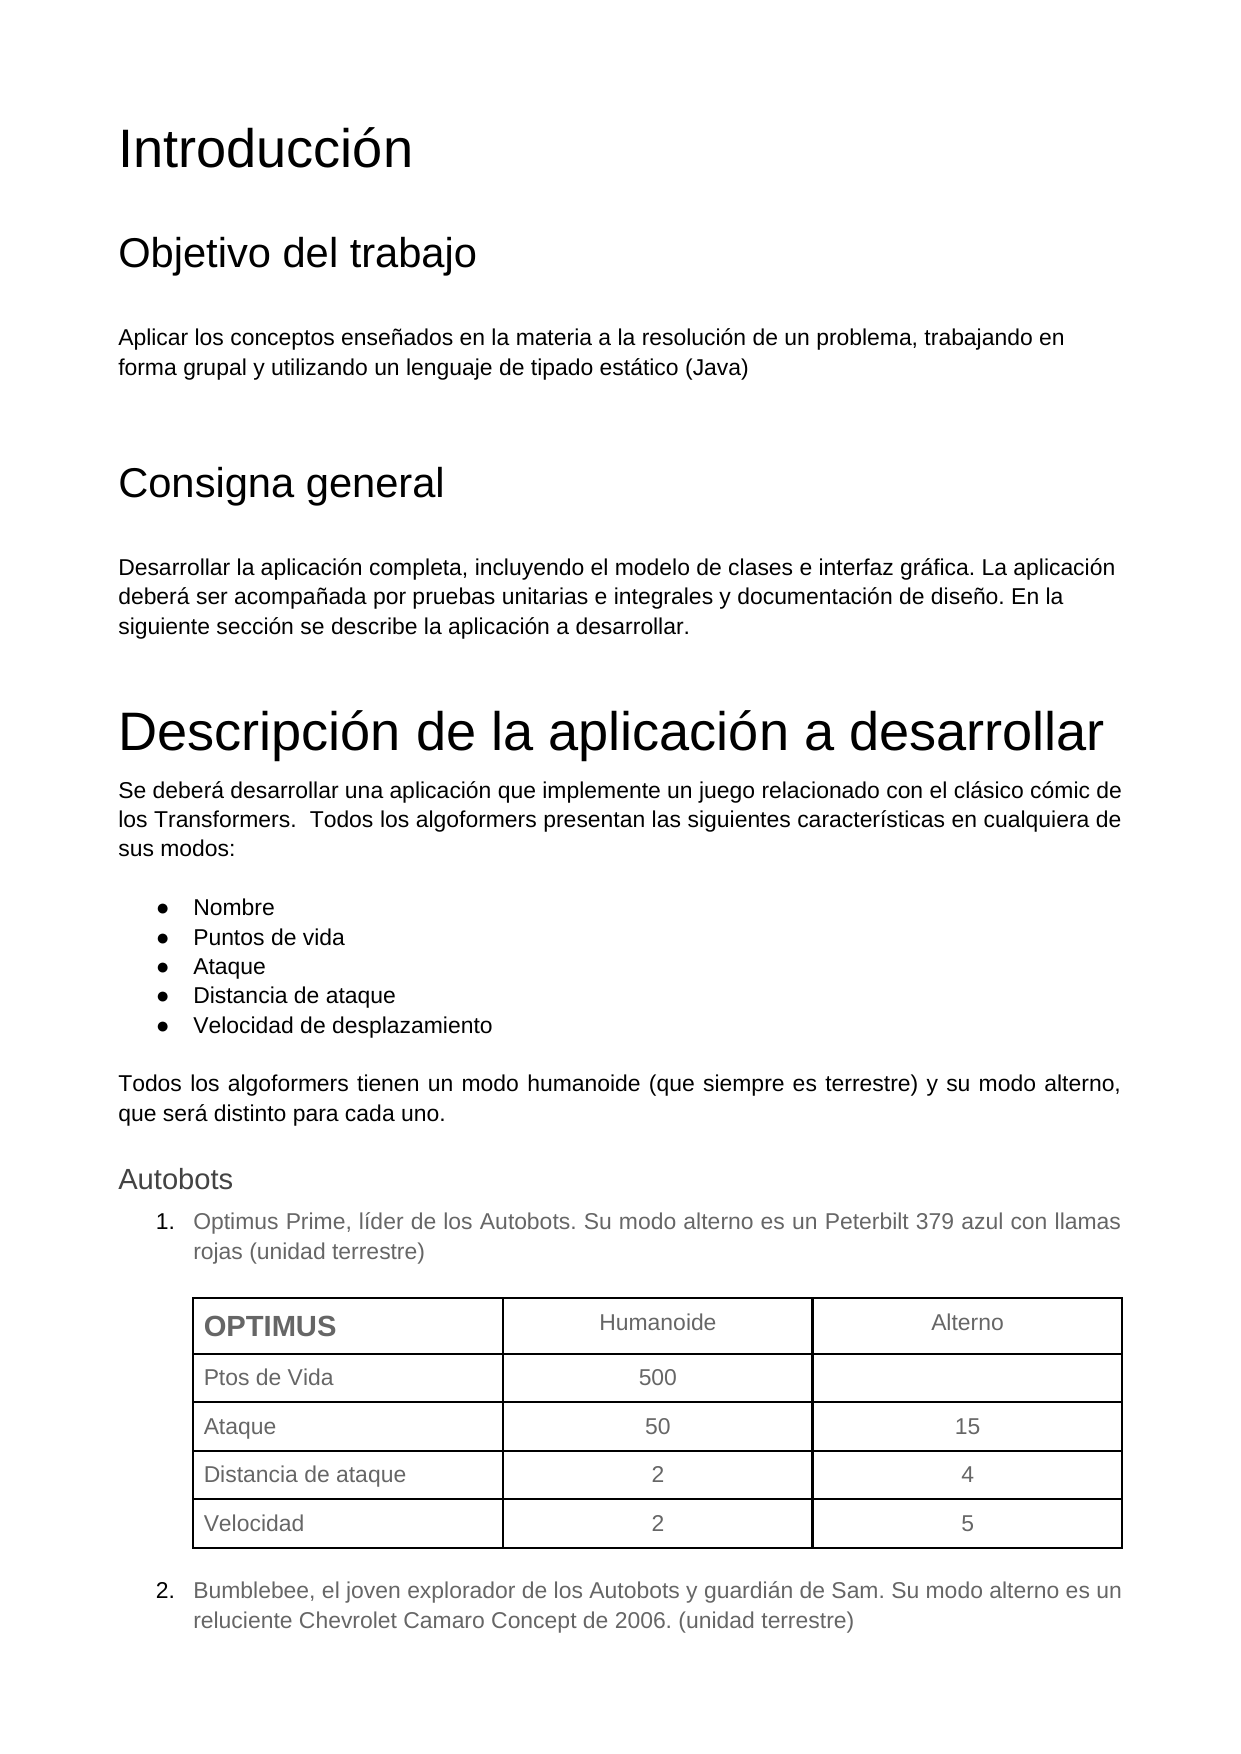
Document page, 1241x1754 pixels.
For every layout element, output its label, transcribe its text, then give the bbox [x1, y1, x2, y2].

table_cell [814, 1355, 1121, 1401]
table_cell 5 [814, 1500, 1121, 1547]
table_cell 50 [504, 1403, 811, 1450]
text Todos los algoformers tienen un modo humanoide (que siempre es terrestre) y su modo alterno, que será distinto para cada uno. [118, 1071, 1122, 1126]
list Puntos de vida [156, 924, 1122, 950]
table_cell 2 [504, 1452, 811, 1498]
title Descripción de la aplicación a desarrollar [118, 702, 1122, 762]
table_cell Distancia de ataque [194, 1452, 502, 1498]
list Distancia de ataque [156, 983, 1122, 1009]
table_header Humanoide [504, 1299, 811, 1353]
table_cell Ataque [194, 1403, 502, 1450]
table_header OPTIMUS [194, 1299, 502, 1353]
table_cell Ptos de Vida [194, 1355, 502, 1401]
list Bumblebee, el joven explorador de los Autobots y guardián de Sam. Su modo alterno es un reluciente Chevrolet Camaro Concept de 2006. (unidad terrestre) [156, 1578, 1122, 1633]
text Desarrollar la aplicación completa, incluyendo el modelo de clases e interfaz gráfica. La aplicación deberá ser acompañada por pruebas unitarias e integrales y documentación de diseño. En la siguiente sección se describe la aplicación a desarrollar. [118, 555, 1122, 639]
list Nombre [156, 895, 1122, 921]
table_cell Velocidad [194, 1500, 502, 1547]
title Introducción [118, 118, 1122, 179]
subtitle Objetivo del trabajo [118, 229, 1122, 276]
table_cell 4 [814, 1452, 1121, 1498]
subtitle Autobots [118, 1163, 1122, 1196]
subtitle Consigna general [118, 459, 1122, 506]
list Ataque [156, 954, 1122, 979]
table_cell 15 [814, 1403, 1121, 1450]
list Optimus Prime, líder de los Autobots. Su modo alterno es un Peterbilt 379 azul con llamas rojas (unidad terrestre) [156, 1209, 1122, 1264]
text Aplicar los conceptos enseñados en la materia a la resolución de un problema, trabajando en forma grupal y utilizando un lenguaje de tipado estático (Java) [118, 325, 1122, 380]
table_cell 500 [504, 1355, 811, 1401]
text Se deberá desarrollar una aplicación que implemente un juego relacionado con el clásico cómic de los Transformers. Todos los algoformers presentan las siguientes características en cualquiera de sus modos: [118, 777, 1122, 862]
list Velocidad de desplazamiento [156, 1012, 1122, 1038]
table_cell 2 [504, 1500, 811, 1547]
table_header Alterno [814, 1299, 1121, 1353]
